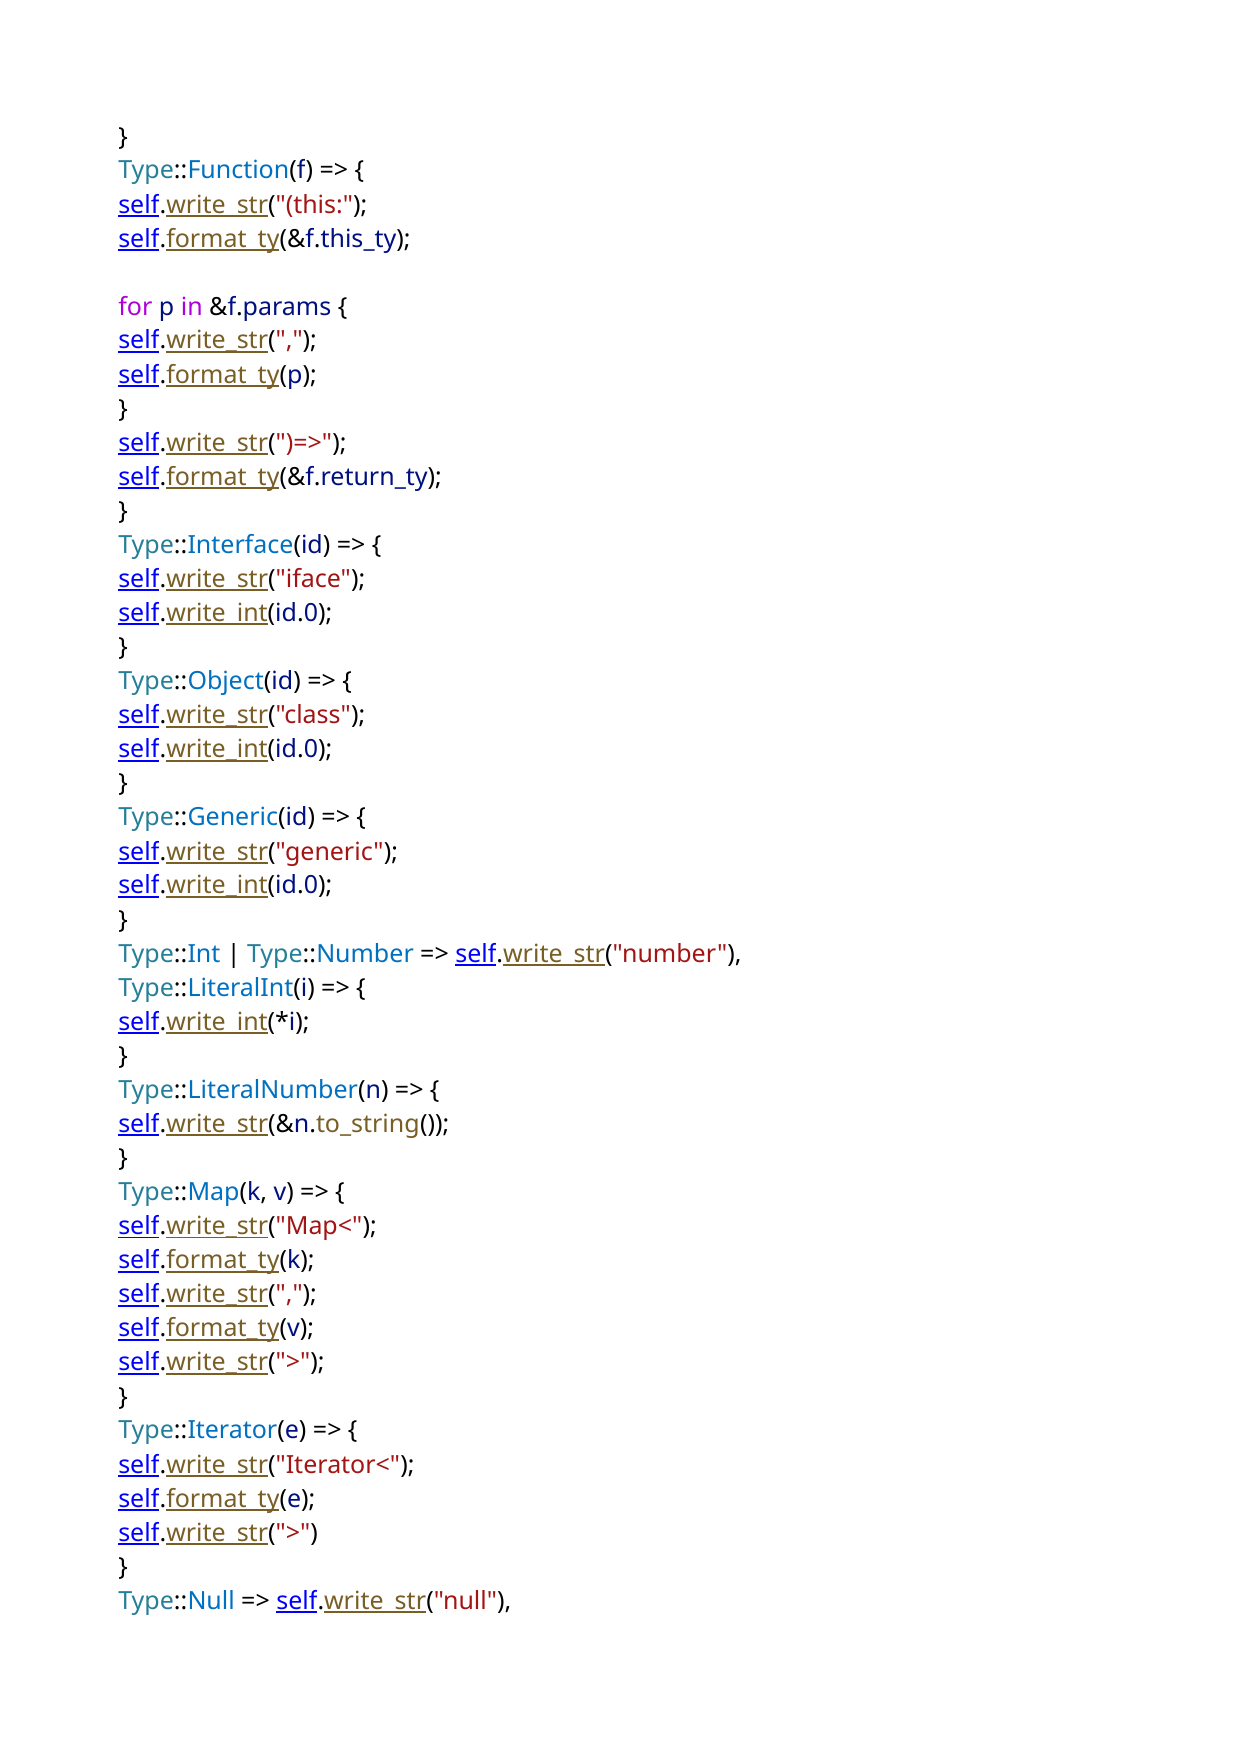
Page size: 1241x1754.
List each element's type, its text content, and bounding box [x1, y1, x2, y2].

text for p in &f.params { [118, 288, 1122, 322]
text self.format_ty(&f.this_ty); [118, 220, 1122, 254]
text self.write_str(")=>"); [118, 424, 1122, 458]
text self.format_ty(e); [118, 1480, 1122, 1514]
text self.write_int(*i); [118, 1003, 1122, 1037]
text self.write_int(id.0); [118, 731, 1122, 765]
text } [118, 765, 1122, 799]
text } [118, 1037, 1122, 1072]
text Type::Iterator(e) => { [118, 1412, 1122, 1446]
text Type::Generic(id) => { [118, 799, 1122, 833]
text self.write_str(","); [118, 1276, 1122, 1310]
text Type::LiteralInt(i) => { [118, 969, 1122, 1003]
text self.write_str("Iterator<"); [118, 1446, 1122, 1480]
text self.write_str("class"); [118, 697, 1122, 731]
text } [118, 118, 1122, 152]
text Type::Int | Type::Number => self.write_str("number"), [118, 935, 1122, 969]
text self.write_str("generic"); [118, 833, 1122, 867]
text } [118, 492, 1122, 527]
text Type::Interface(id) => { [118, 527, 1122, 561]
text Type::Object(id) => { [118, 663, 1122, 697]
text Type::Null => self.write_str("null"), [118, 1582, 1122, 1617]
text self.write_str("Map<"); [118, 1208, 1122, 1242]
text } [118, 1140, 1122, 1174]
text self.write_str("iface"); [118, 561, 1122, 595]
text } [118, 629, 1122, 663]
text self.write_str(&n.to_string()); [118, 1106, 1122, 1140]
text self.format_ty(k); [118, 1242, 1122, 1276]
text } [118, 390, 1122, 424]
text self.write_int(id.0); [118, 595, 1122, 629]
text self.format_ty(p); [118, 356, 1122, 390]
text Type::Function(f) => { [118, 152, 1122, 186]
text } [118, 1548, 1122, 1582]
text self.write_str("(this:"); [118, 186, 1122, 220]
text self.write_str(">") [118, 1514, 1122, 1548]
text self.write_str(">"); [118, 1344, 1122, 1378]
text } [118, 1378, 1122, 1412]
text Type::LiteralNumber(n) => { [118, 1072, 1122, 1106]
text self.write_int(id.0); [118, 867, 1122, 901]
text } [118, 901, 1122, 935]
text self.write_str(","); [118, 322, 1122, 356]
text self.format_ty(&f.return_ty); [118, 458, 1122, 492]
text self.format_ty(v); [118, 1310, 1122, 1344]
text Type::Map(k, v) => { [118, 1174, 1122, 1208]
